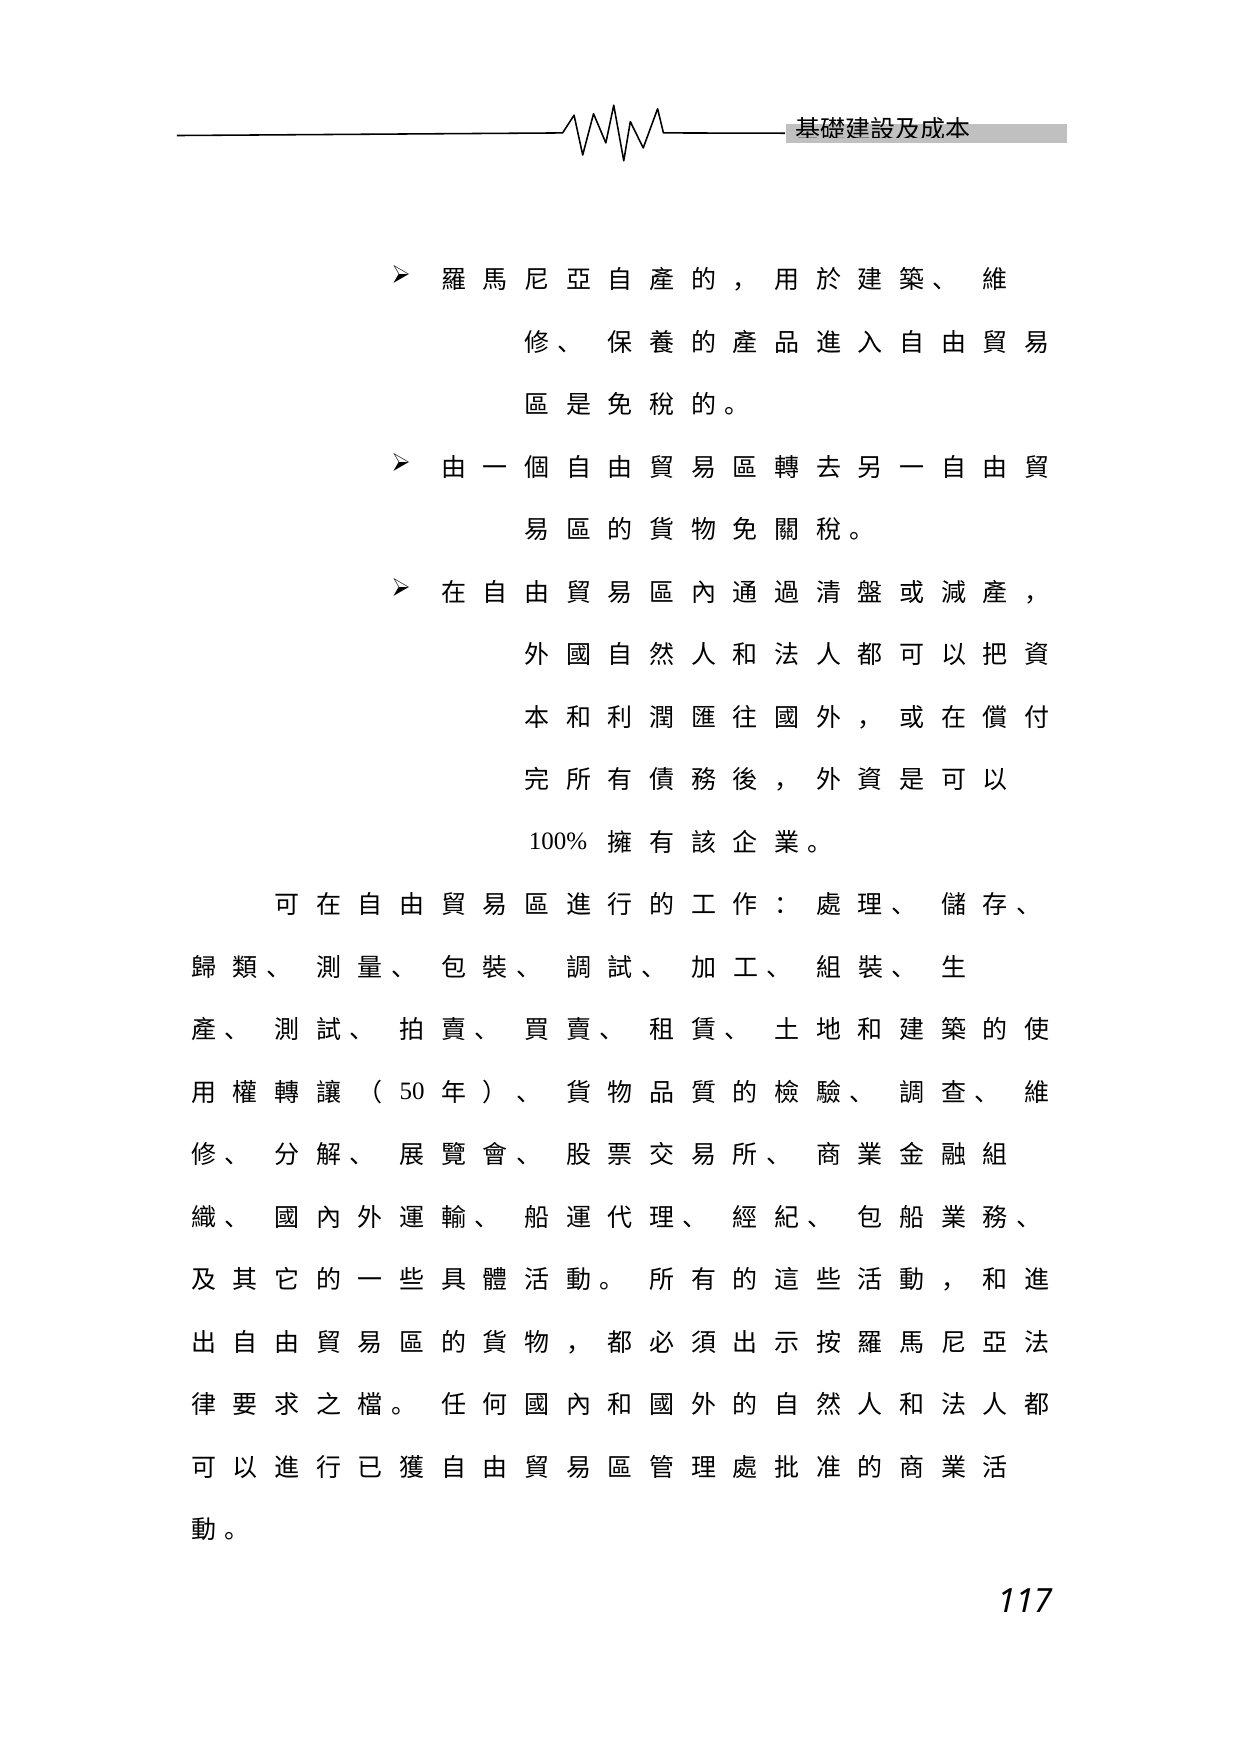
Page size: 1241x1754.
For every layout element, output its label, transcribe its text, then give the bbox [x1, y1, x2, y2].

list 羅馬尼亞自產的，用於建築、維修、保養的產品進入自由貿易區是免稅的。 [380, 236, 1058, 424]
list 在自由貿易區內通過清盤或減產，外國自然人和法人都可以把資本和利潤匯往國外，或在償付完所有債務後，外資是可以100%擁有該企業。 [380, 549, 1058, 861]
list 由一個自由貿易區轉去另一自由貿易區的貨物免關稅。 [380, 424, 1058, 549]
text 可在自由貿易區進行的工作：處理、儲存、歸類、測量、包裝、調試、加工、組裝、生產、測試、拍賣、買賣、租賃、土地和建築的使用權轉讓（50年）、貨物品質的檢驗、調查、維修、分解、展覽會、股票交易所、商業金融組織、國內外運輸、船運代理、經紀、包船業務、及其它的一些具體活動。所有的這些活動，和進出自由貿易區的貨物，都必須出示按羅馬尼亞法律要求之檔。任何國內和國外的自然人和法人都可以進行已獲自由貿易區管理處批准的商業活動。 [183, 861, 1058, 1549]
